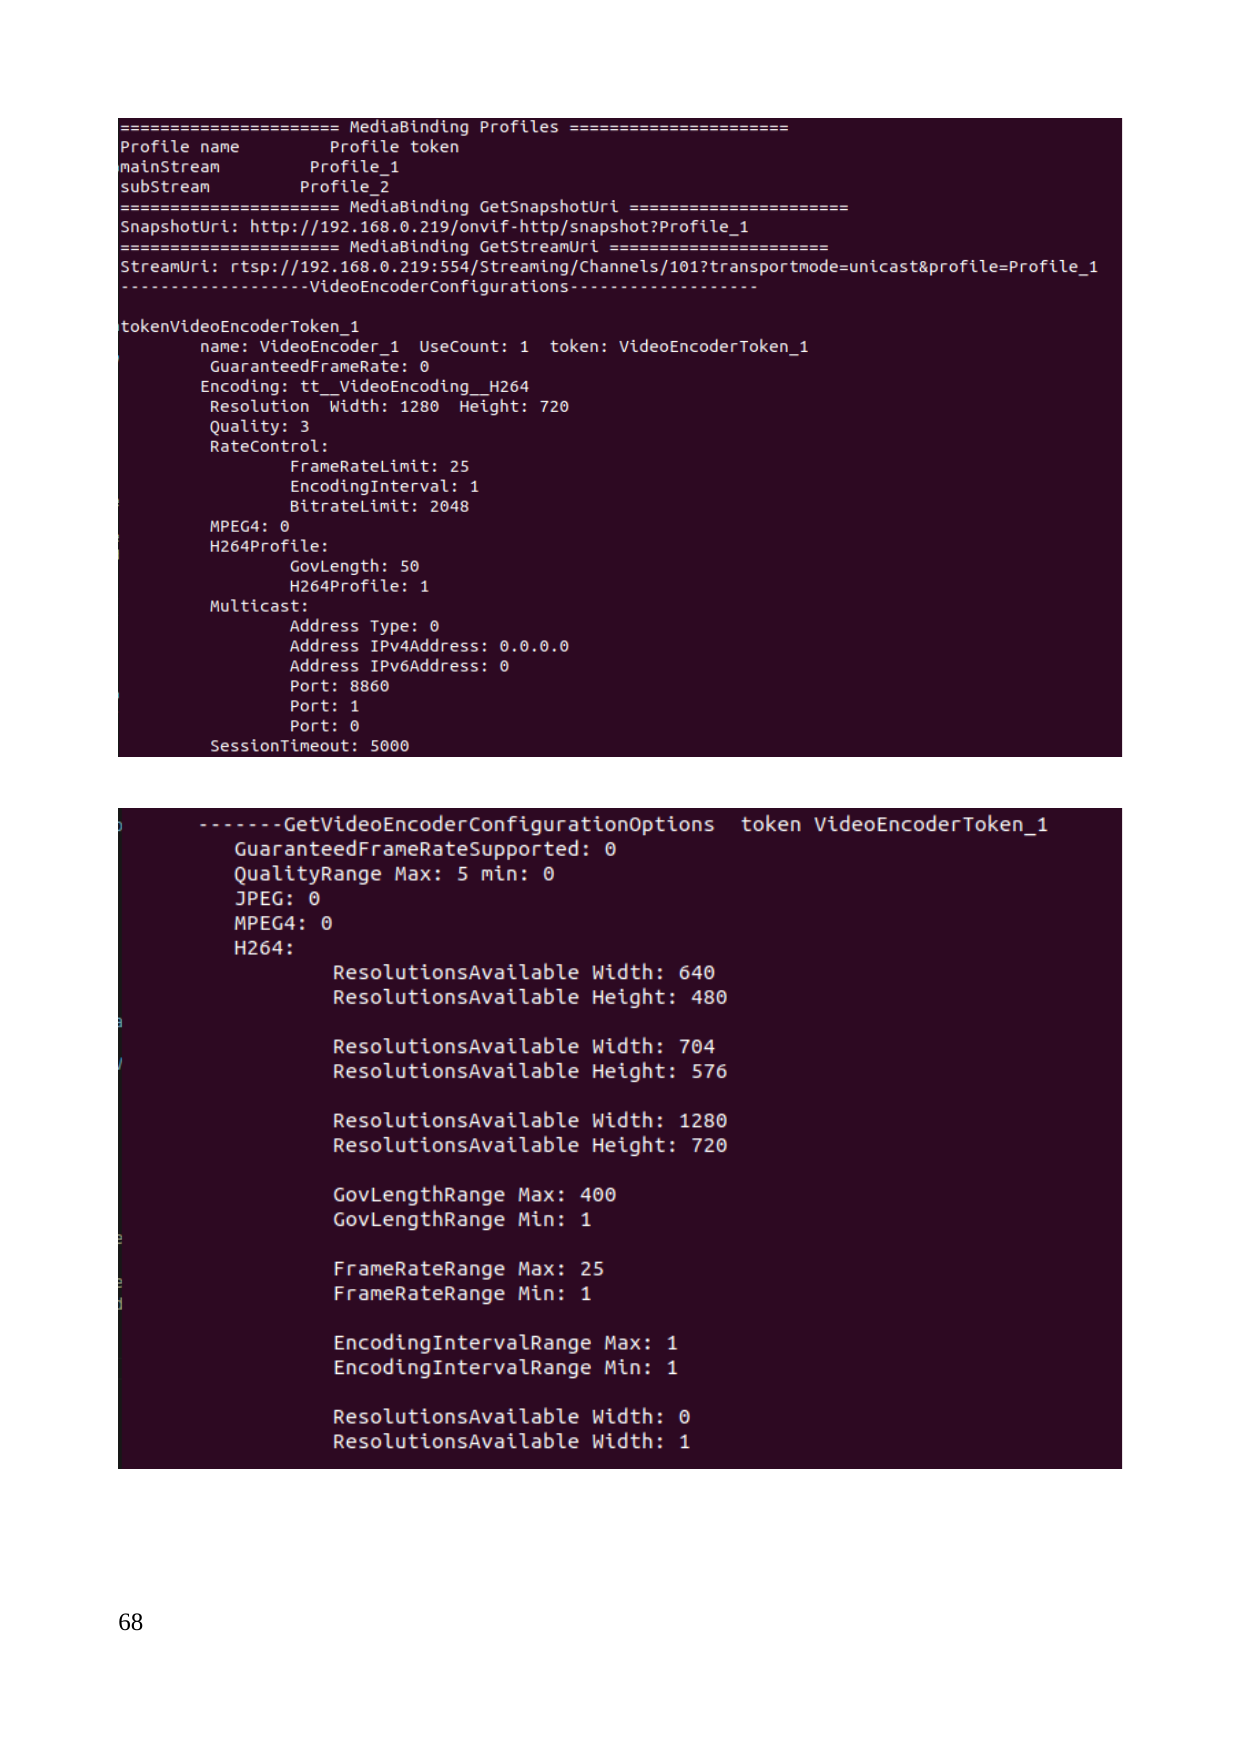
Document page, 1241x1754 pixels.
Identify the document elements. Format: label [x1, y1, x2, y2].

picture [118, 118, 1123, 757]
picture [118, 808, 1123, 1469]
